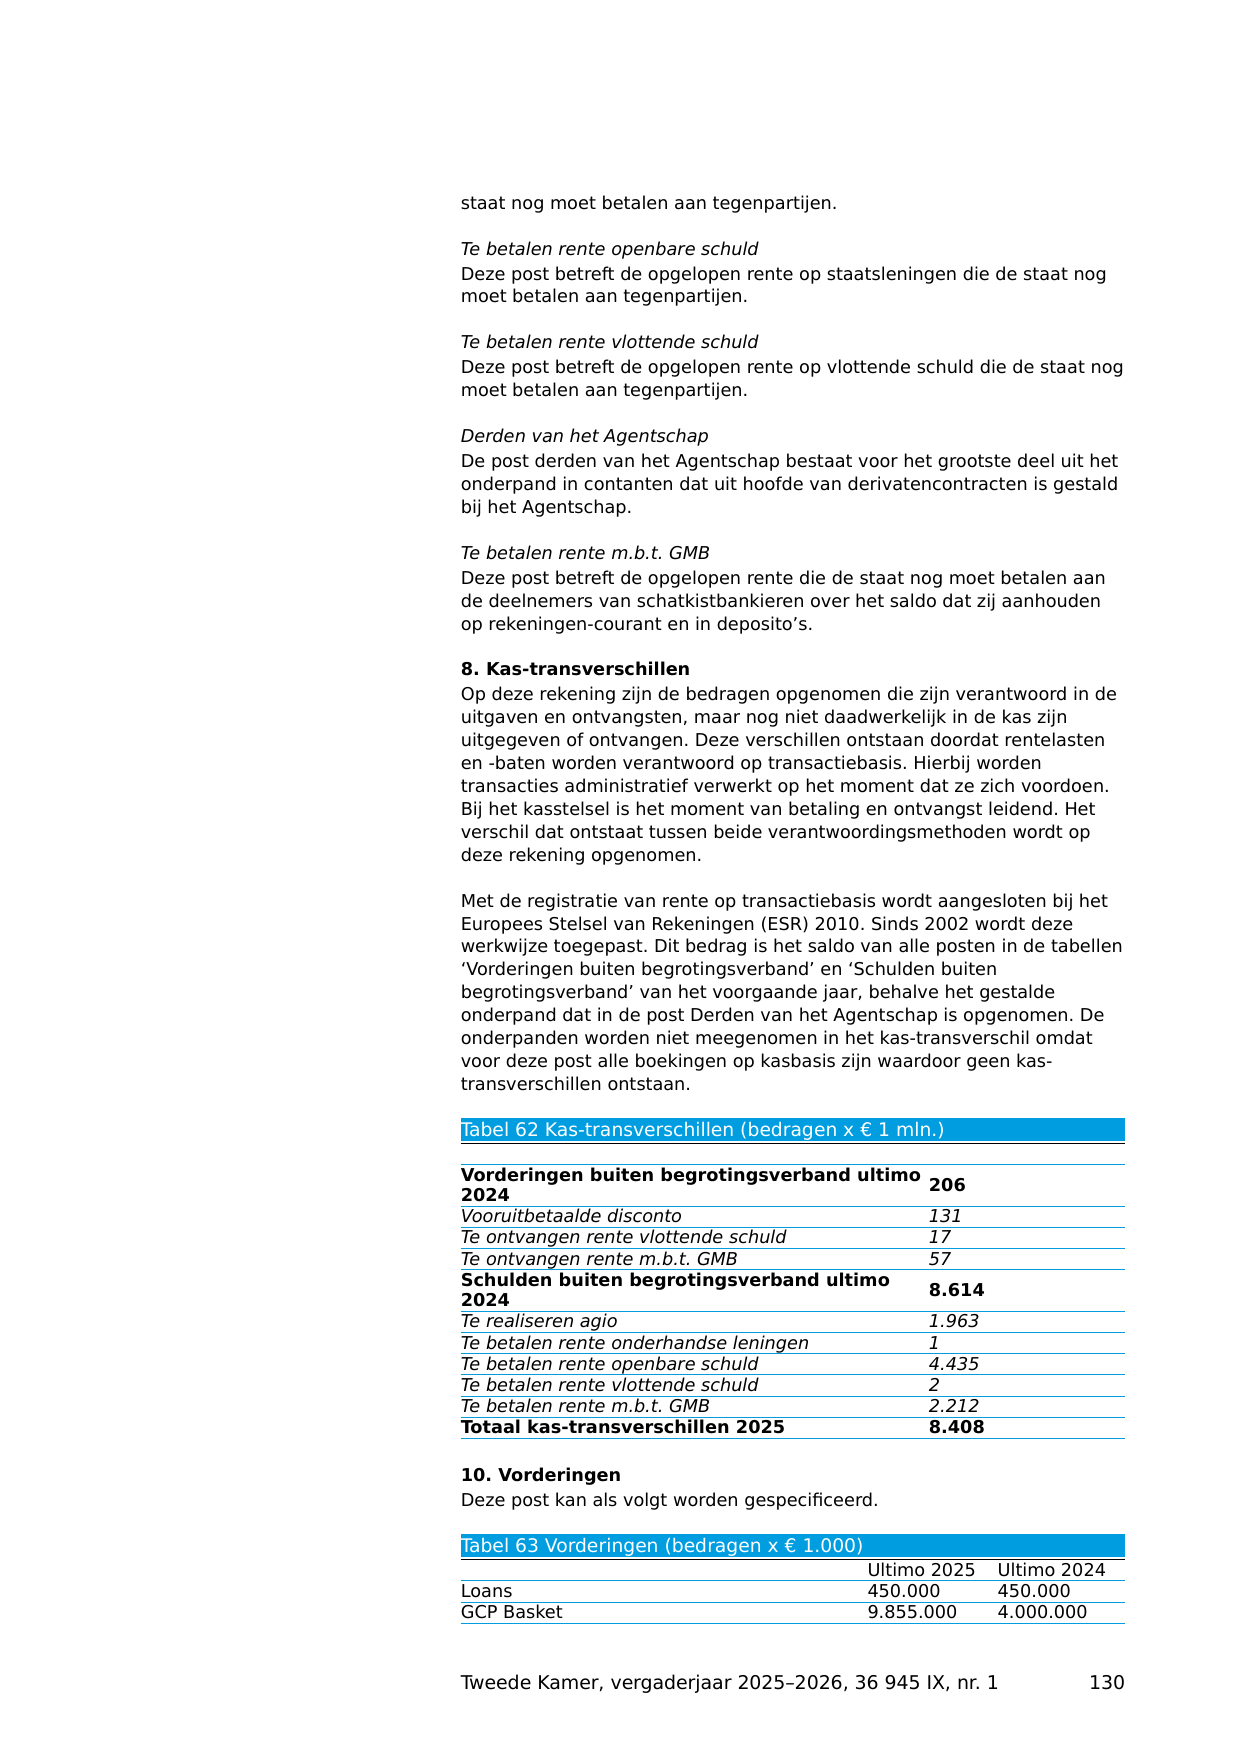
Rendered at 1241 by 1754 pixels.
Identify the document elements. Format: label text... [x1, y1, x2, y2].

text Te betalen rente m.b.t. GMB [461, 541, 1125, 564]
table_cell [461, 1144, 926, 1164]
table_cell 57 [926, 1249, 1125, 1269]
table_cell 9.855.000 [864, 1603, 994, 1623]
table_cell 17 [926, 1228, 1125, 1248]
table_cell Loans [461, 1581, 864, 1601]
table_cell 131 [926, 1207, 1125, 1227]
table_cell 1.963 [926, 1312, 1125, 1332]
table_cell 1 [926, 1333, 1125, 1353]
table_cell 8.408 [926, 1418, 1125, 1438]
text Deze post betreft de opgelopen rente die de staat nog moet betalen aan de deelnemers van schatkistbankieren over het saldo dat zij aanhouden op rekeningen-courant en in deposito’s. [461, 566, 1125, 634]
table_cell Vorderingen buiten begrotingsverband ultimo 2024 [461, 1165, 926, 1206]
table_cell Ultimo 2024 [995, 1560, 1125, 1580]
text Te betalen rente vlottende schuld [461, 330, 1125, 353]
text De post derden van het Agentschap bestaat voor het grootste deel uit het onderpand in contanten dat uit hoofde van derivatencontracten is gestald bĳ het Agentschap. [461, 449, 1125, 518]
table_cell Te betalen rente openbare schuld [461, 1354, 926, 1374]
table_cell 8.614 [926, 1270, 1125, 1311]
table_cell Schulden buiten begrotingsverband ultimo 2024 [461, 1270, 926, 1311]
text Deze post betreft de opgelopen rente op vlottende schuld die de staat nog moet betalen aan tegenpartijen. [461, 355, 1125, 401]
text Op deze rekening zĳn de bedragen opgenomen die zĳn verantwoord in de uitgaven en ontvangsten, maar nog niet daadwerkelĳk in de kas zĳn uitgegeven of ontvangen. Deze verschillen ontstaan doordat rentelasten en -baten worden verantwoord op transactiebasis. Hierbij worden transacties administratief verwerkt op het moment dat ze zich voordoen. Bĳ het kasstelsel is het moment van betaling en ontvangst leidend. Het verschil dat ontstaat tussen beide verantwoordingsmethoden wordt op deze rekening opgenomen. [461, 682, 1125, 866]
text Derden van het Agentschap [461, 424, 1125, 447]
table_cell 4.435 [926, 1354, 1125, 1374]
text Deze post betreft de opgelopen rente op staatsleningen die de staat nog moet betalen aan tegenpartijen. [461, 262, 1125, 307]
table_cell Totaal kas-transverschillen 2025 [461, 1418, 926, 1438]
text 10. Vorderingen [461, 1463, 1125, 1486]
table_cell 4.000.000 [995, 1603, 1125, 1623]
table_cell [461, 1560, 864, 1580]
table_cell 450.000 [864, 1581, 994, 1601]
text Te betalen rente openbare schuld [461, 237, 1125, 259]
table_cell Te realiseren agio [461, 1312, 926, 1332]
table_cell Vooruitbetaalde disconto [461, 1207, 926, 1227]
table_cell Te betalen rente m.b.t. GMB [461, 1397, 926, 1417]
table_cell 450.000 [995, 1581, 1125, 1601]
table_cell Te ontvangen rente vlottende schuld [461, 1228, 926, 1248]
text 8. Kas-transverschillen [461, 657, 1125, 680]
table_cell GCP Basket [461, 1603, 864, 1623]
text Met de registratie van rente op transactiebasis wordt aangesloten bij het Europees Stelsel van Rekeningen (ESR) 2010. Sinds 2002 wordt deze werkwĳze toegepast. Dit bedrag is het saldo van alle posten in de tabellen ‘Vorderingen buiten begro­tingsverband’ en ‘Schulden buiten begrotingsverband’ van het voorgaande jaar, behalve het gestalde onderpand dat in de post Derden van het Agentschap is opgenomen. De onderpanden worden niet meegenomen in het kas-transverschil omdat voor deze post alle boekingen op kasbasis zĳn waardoor geen kas-transverschillen ontstaan. [461, 889, 1125, 1095]
table_cell Ultimo 2025 [864, 1560, 994, 1580]
table_cell Te betalen rente vlottende schuld [461, 1375, 926, 1396]
table_cell Te betalen rente onderhandse leningen [461, 1333, 926, 1353]
table_cell 2.212 [926, 1397, 1125, 1417]
table_cell 2 [926, 1375, 1125, 1396]
table_cell 206 [926, 1165, 1125, 1206]
text Deze post kan als volgt worden gespecificeerd. [461, 1488, 1125, 1511]
text staat nog moet betalen aan tegenpartijen. [461, 191, 1125, 214]
table_cell Te ontvangen rente m.b.t. GMB [461, 1249, 926, 1269]
table_cell [926, 1144, 1125, 1164]
